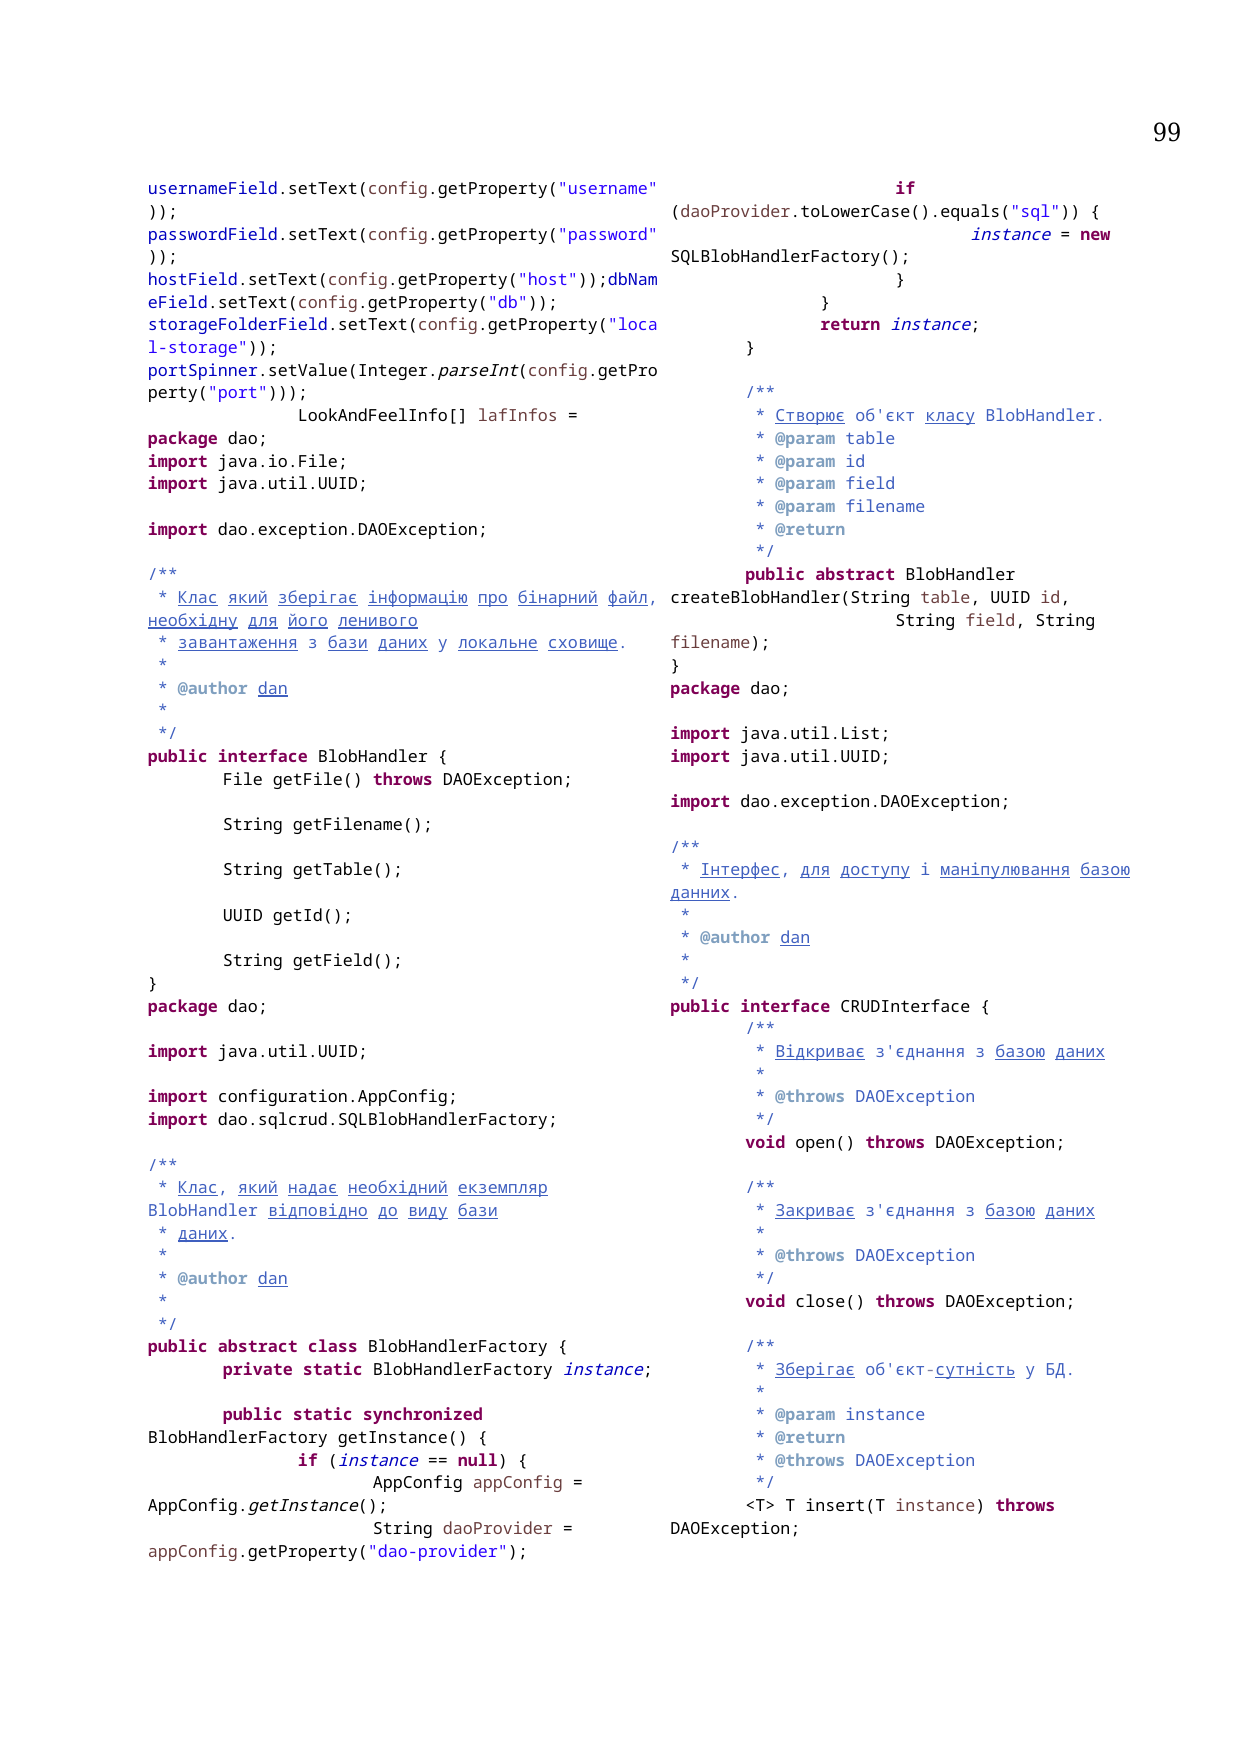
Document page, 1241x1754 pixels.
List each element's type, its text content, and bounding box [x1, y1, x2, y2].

text String getField(); [148, 949, 658, 972]
text /** [148, 563, 658, 586]
text public static synchronized BlobHandlerFactory getInstance() { [148, 1403, 658, 1448]
text import java.util.UUID; [148, 1040, 658, 1062]
text } [670, 290, 1181, 313]
text * [670, 1221, 1181, 1244]
text /** [670, 1017, 1181, 1040]
text * @throws DAOException [670, 1244, 1181, 1267]
text * Відкриває з'єднання з базою даних [670, 1040, 1181, 1062]
text import java.io.File; [148, 449, 658, 472]
text private static BlobHandlerFactory instance; [148, 1358, 658, 1380]
text public interface CRUDInterface { [670, 994, 1181, 1017]
text String getFilename(); [148, 813, 658, 835]
text public abstract class BlobHandlerFactory { [148, 1335, 658, 1358]
text * Закриває з'єднання з базою даних [670, 1199, 1181, 1221]
text AppConfig appConfig = AppConfig.getInstance(); [148, 1471, 658, 1517]
text * даних. [148, 1221, 658, 1244]
text package dao; [670, 676, 1181, 699]
text * Клас, який надає необхідний екземпляр BlobHandler відповідно до виду бази [148, 1176, 658, 1221]
text /** [670, 1176, 1181, 1199]
text * @author dan [148, 676, 658, 699]
text File getFile() throws DAOException; [148, 767, 658, 790]
text */ [670, 1108, 1181, 1131]
text String daoProvider = appConfig.getProperty("dao-provider"); [148, 1517, 658, 1562]
text * @param id [670, 449, 1181, 472]
text storageFolderField.setText(config.getProperty("local-storage")); [148, 313, 658, 358]
text usernameField.setText(config.getProperty("username")); [148, 177, 658, 222]
text * @param filename [670, 495, 1181, 517]
text import java.util.UUID; [148, 472, 658, 495]
text * [670, 1062, 1181, 1085]
text */ [670, 540, 1181, 563]
text * @param instance [670, 1403, 1181, 1426]
text /** [670, 835, 1181, 858]
text * [148, 1289, 658, 1312]
text package dao; [148, 427, 658, 449]
text * [670, 1380, 1181, 1403]
text import dao.exception.DAOException; [148, 517, 658, 540]
text * @param field [670, 472, 1181, 495]
text import configuration.AppConfig; [148, 1085, 658, 1108]
text /** [670, 381, 1181, 404]
text void open() throws DAOException; [670, 1131, 1181, 1153]
text * [670, 949, 1181, 972]
text * @throws DAOException [670, 1085, 1181, 1108]
text } [148, 972, 658, 994]
text void close() throws DAOException; [670, 1289, 1181, 1312]
text * Інтерфес, для доступу і маніпулювання базою данних. [670, 858, 1181, 903]
text String getTable(); [148, 858, 658, 881]
text public abstract BlobHandler createBlobHandler(String table, UUID id, [670, 563, 1181, 608]
text portSpinner.setValue(Integer.parseInt(config.getProperty("port"))); [148, 358, 658, 404]
text * @author dan [148, 1267, 658, 1289]
text public interface BlobHandler { [148, 744, 658, 767]
text * завантаження з бази даних у локальне сховище. [148, 631, 658, 654]
text */ [670, 1471, 1181, 1494]
text * [148, 1244, 658, 1267]
text * [148, 654, 658, 676]
text * @author dan [670, 926, 1181, 949]
text */ [670, 1267, 1181, 1289]
text return instance; [670, 313, 1181, 336]
text import java.util.List; [670, 722, 1181, 744]
text if (daoProvider.toLowerCase().equals("sql")) { [670, 177, 1181, 222]
text /** [670, 1335, 1181, 1358]
text * @return [670, 1426, 1181, 1448]
text } [670, 654, 1181, 676]
text import java.util.UUID; [670, 744, 1181, 767]
text import dao.exception.DAOException; [670, 790, 1181, 813]
text hostField.setText(config.getProperty("host"));dbNameField.setText(config.getProperty("db")); [148, 268, 658, 313]
text */ [148, 722, 658, 744]
text } [670, 336, 1181, 358]
text UUID getId(); [148, 903, 658, 926]
text LookAndFeelInfo[] lafInfos = [148, 404, 658, 427]
text import dao.sqlcrud.SQLBlobHandlerFactory; [148, 1108, 658, 1131]
text * @return [670, 517, 1181, 540]
text * Створює об'єкт класу BlobHandler. [670, 404, 1181, 427]
text /** [148, 1153, 658, 1176]
text * @throws DAOException [670, 1448, 1181, 1471]
text instance = new SQLBlobHandlerFactory(); [670, 222, 1181, 268]
text * [148, 699, 658, 722]
text */ [670, 972, 1181, 994]
text <T> T insert(T instance) throws DAOException; [670, 1494, 1181, 1539]
text */ [148, 1312, 658, 1335]
text if (instance == null) { [148, 1448, 658, 1471]
text } [247, 639, 256, 648]
text * @param table [670, 427, 1181, 449]
text String field, String filename); [670, 608, 1181, 654]
text * [670, 903, 1181, 926]
text package dao; [148, 994, 658, 1017]
text passwordField.setText(config.getProperty("password")); [148, 222, 658, 268]
text } [670, 268, 1181, 290]
text * Клас який зберігає інформацію про бінарний файл, необхідну для його ленивого [148, 586, 658, 631]
text * Зберігає об'єкт-сутність у БД. [670, 1358, 1181, 1380]
